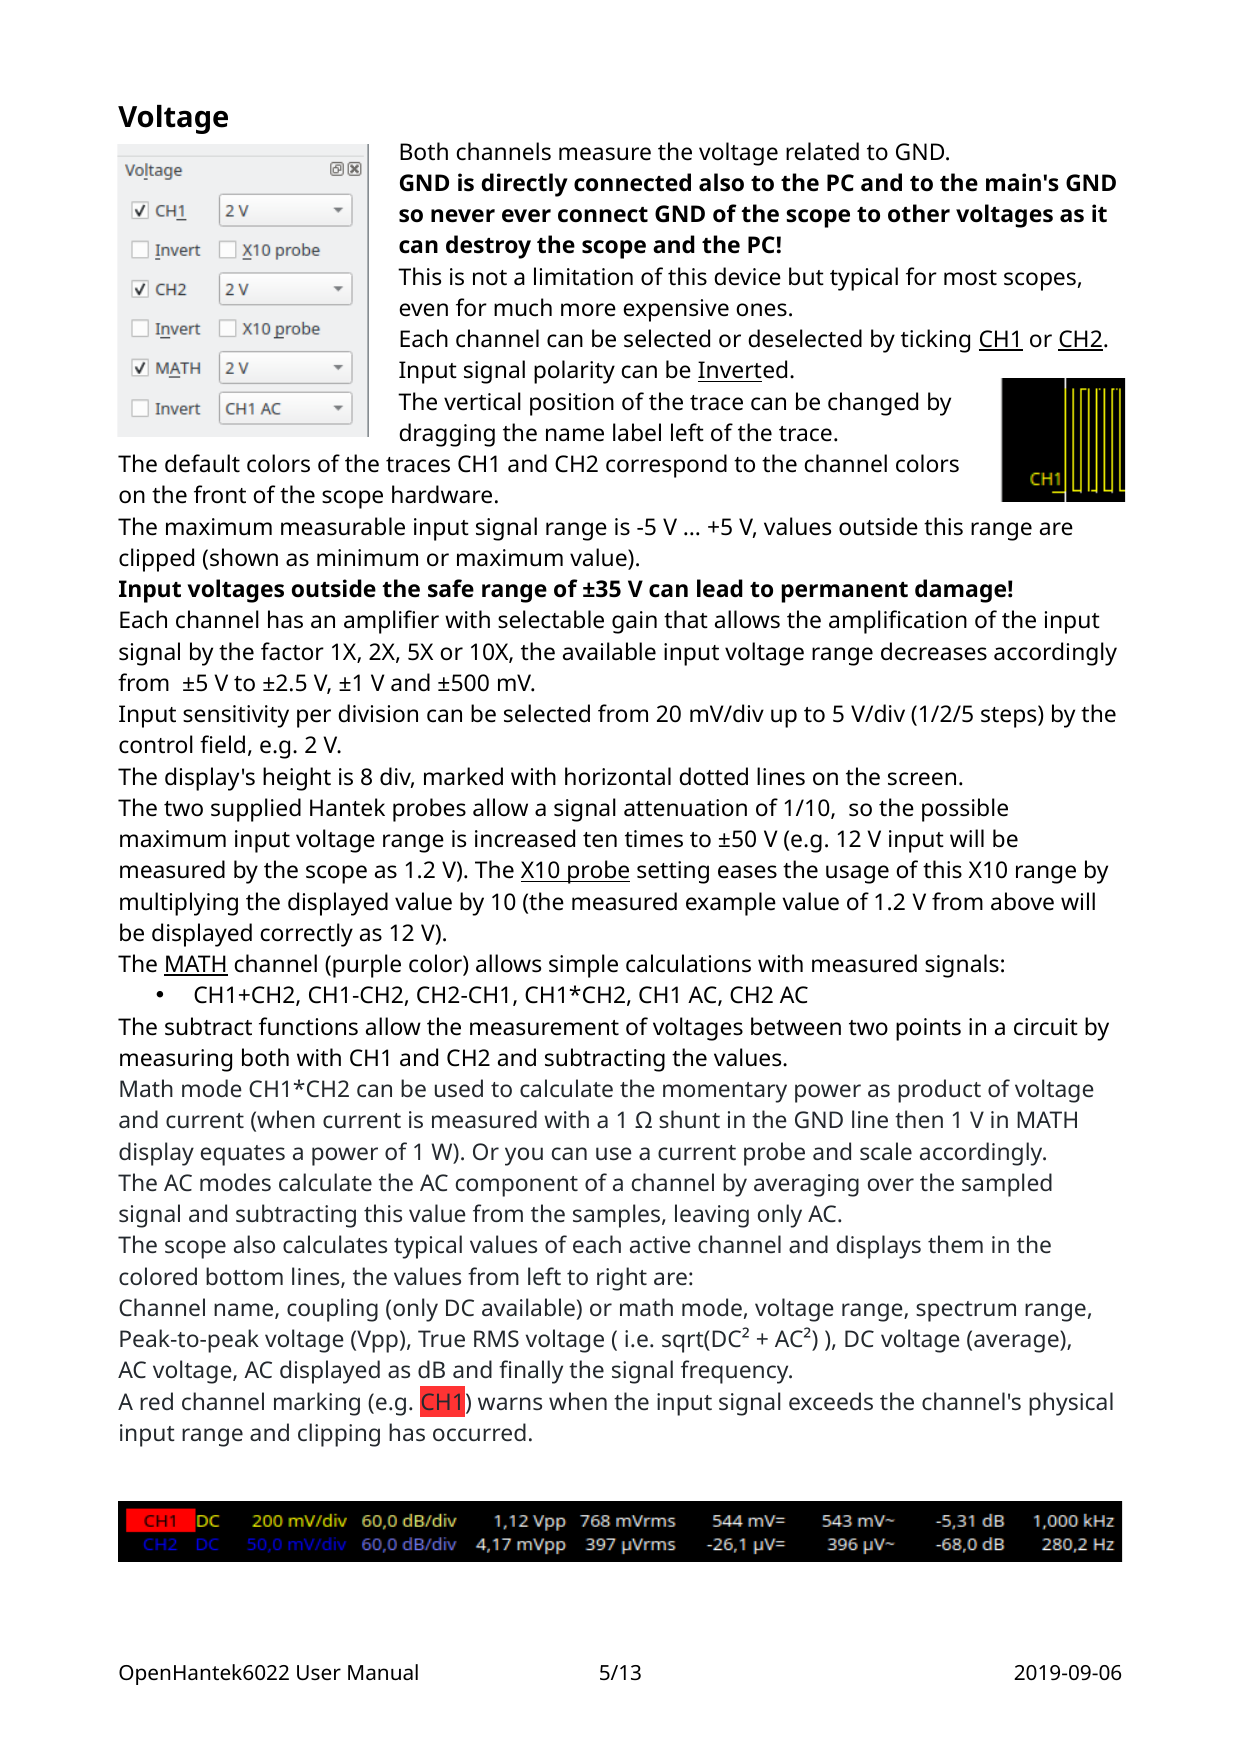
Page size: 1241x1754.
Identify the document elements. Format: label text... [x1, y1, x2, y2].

text [118, 323, 368, 386]
picture [1000, 378, 1024, 484]
text This is not a limitation of this device but typical for most scopes, even for much more expensive ones. [369, 261, 1122, 323]
text Both channels measure the voltage related to GND. [118, 136, 1122, 167]
text Channel name, coupling (only DC available) or math mode, voltage range, spectrum range, Peak-to-peak voltage (Vpp), True RMS voltage ( i.e. sqrt(DC² + AC²) ), DC voltage (average), AC voltage, AC displayed as dB and finally the signal frequency. [118, 1292, 1122, 1386]
text The maximum measurable input signal range is -5 V … +5 V, values outside this range are clipped (shown as minimum or maximum value). [118, 511, 1122, 573]
text [118, 167, 368, 261]
text Math mode CH1*CH2 can be used to calculate the momentary power as product of voltage and current (when current is measured with a 1 Ω shunt in the GND line then 1 V in MATH display equates a power of 1 W). Or you can use a current probe and scale accordingly. [118, 1073, 1122, 1167]
list CH1+CH2, CH1-CH2, CH2-CH1, CH1*CH2, CH1 AC, CH2 AC [156, 979, 1122, 1011]
text The default colors of the traces CH1 and CH2 correspond to the channel colors on the front of the scope hardware. [118, 448, 1122, 511]
text The display's height is 8 div, marked with horizontal dotted lines on the screen. [118, 761, 1122, 792]
text The AC modes calculate the AC component of a channel by averaging over the sampled signal and subtracting this value from the samples, leaving only AC. [118, 1167, 1122, 1229]
text The scope also calculates typical values of each active channel and displays them in the colored bottom lines, the values from left to right are: [118, 1229, 1122, 1292]
text The MATH channel (purple color) allows simple calculations with measured signals: [118, 948, 1122, 979]
text The subtract functions allow the measurement of voltages between two points in a circuit by measuring both with CH1 and CH2 and subtracting the values. [118, 1011, 1122, 1073]
text The vertical position of the trace can be changed by dragging the name label left of the trace. [118, 386, 1000, 448]
text A red channel marking (e.g. CH1) warns when the input signal exceeds the channel's physical input range and clipping has occurred. [118, 1386, 1122, 1448]
subtitle Voltage [118, 96, 1122, 136]
text Input voltages outside the safe range of ±35 V can lead to permanent damage! [118, 573, 1122, 604]
text [118, 261, 368, 323]
text GND is directly connected also to the PC and to the main's GND so never ever connect GND of the scope to other voltages as it can destroy the scope and the PC! [369, 167, 1122, 261]
text [1024, 386, 1122, 448]
text Input sensitivity per division can be selected from 20 mV/div up to 5 V/div (1/2/5 steps) by the control field, e.g. 2 V. [118, 698, 1122, 761]
text The two supplied Hantek probes allow a signal attenuation of 1/10, so the possible maximum input voltage range is increased ten times to ±50 V (e.g. 12 V input will be measured by the scope as 1.2 V). The X10 probe setting eases the usage of this X10 range by multiplying the displayed value by 10 (the measured example value of 1.2 V from above will be displayed correctly as 12 V). [118, 792, 1122, 948]
picture [118, 1501, 1123, 1562]
text Each channel has an amplifier with selectable gain that allows the amplification of the input signal by the factor 1X, 2X, 5X or 10X, the available input voltage range decreases accordingly from ±5 V to ±2.5 V, ±1 V and ±500 mV. [118, 604, 1122, 698]
text Each channel can be selected or deselected by ticking CH1 or CH2. Input signal polarity can be Inverted. [369, 323, 1122, 386]
